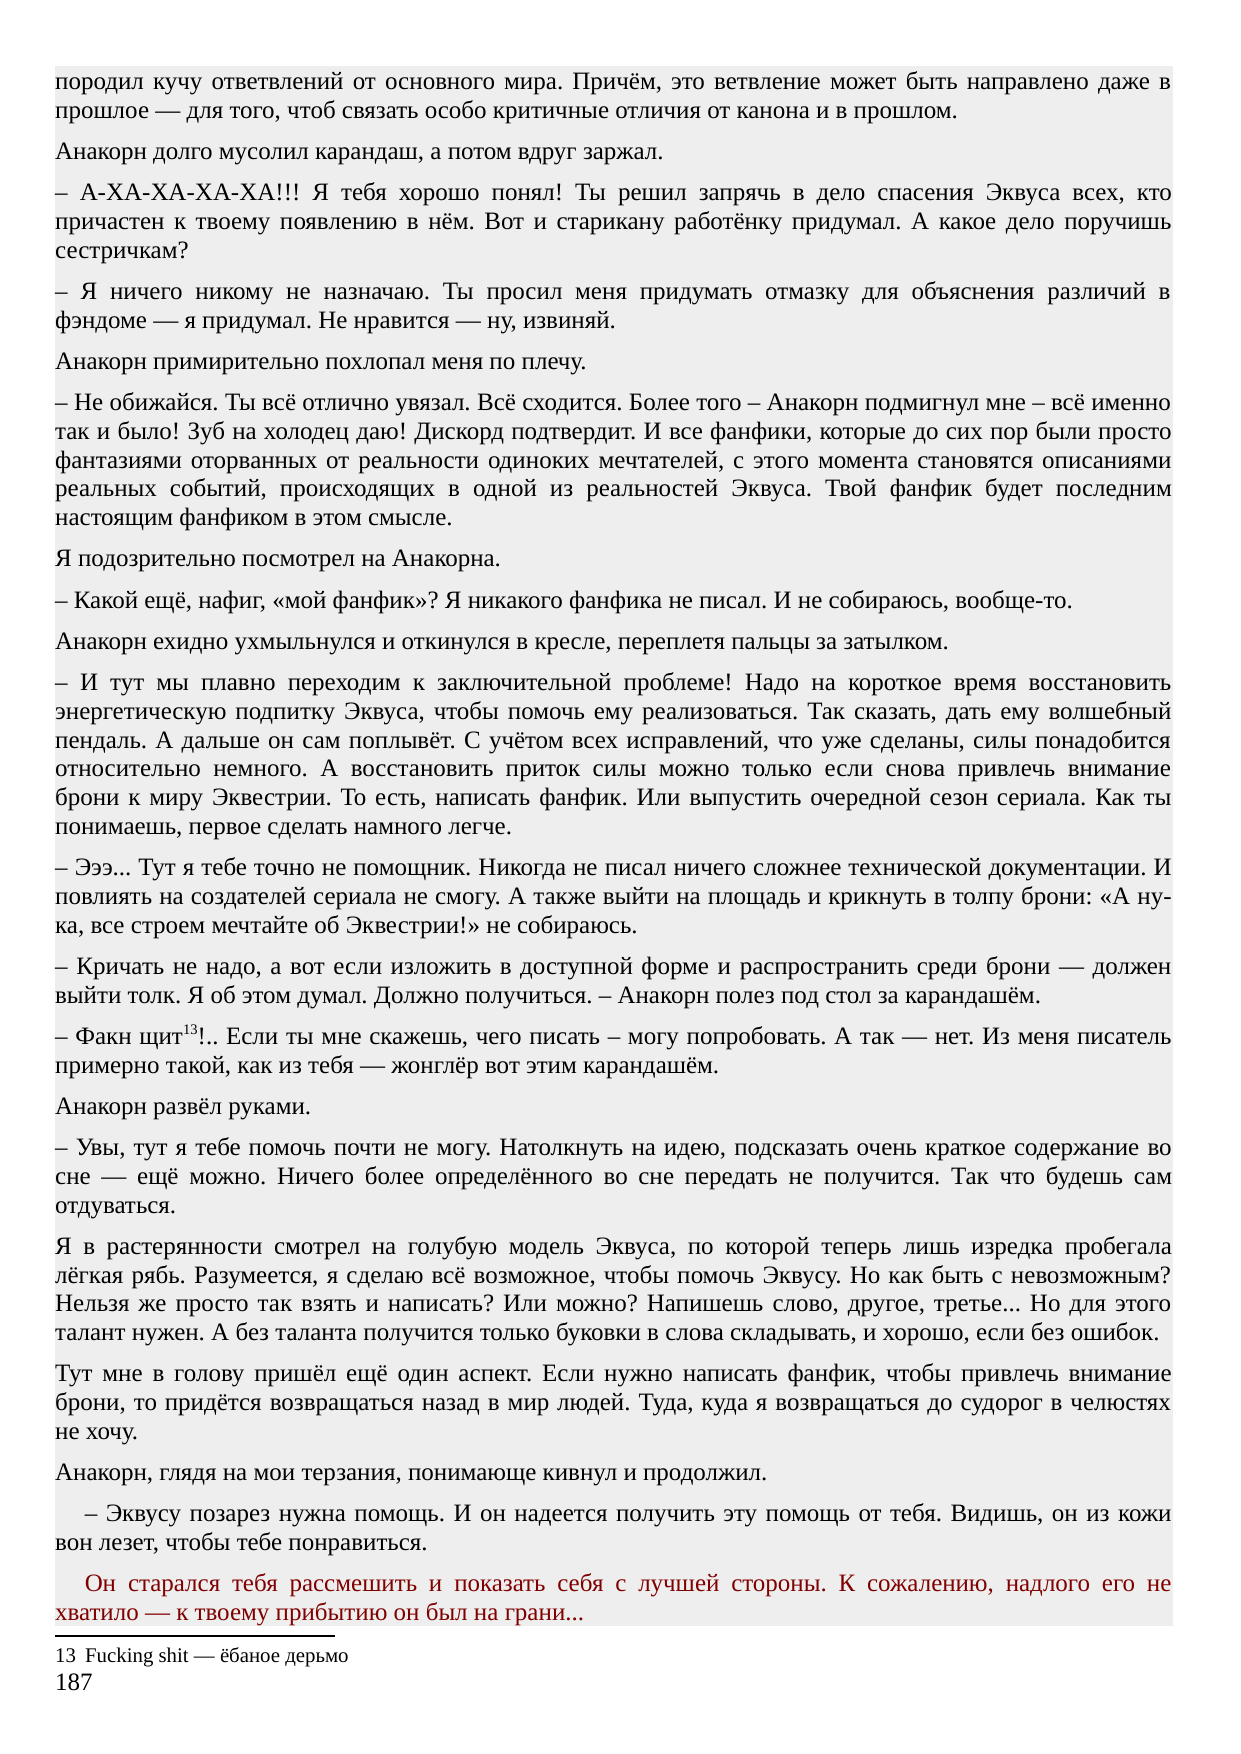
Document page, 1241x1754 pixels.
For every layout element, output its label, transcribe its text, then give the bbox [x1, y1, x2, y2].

text Анакорн долго мусолил карандаш, а потом вдруг заржал. [55, 136, 1173, 165]
text – И тут мы плавно переходим к заключительной проблеме! Надо на короткое время восстановить энергетическую подпитку Эквуса, чтобы помочь ему реализоваться. Так сказать, дать ему волшебный пендаль. А дальше он сам поплывёт. С учётом всех исправлений, что уже сделаны, силы понадобится относительно немного. А восстановить приток силы можно только если снова привлечь внимание брони к миру Эквестрии. То есть, написать фанфик. Или выпустить очередной сезон сериала. Как ты понимаешь, первое сделать намного легче. [55, 667, 1173, 840]
text – Эээ... Тут я тебе точно не помощник. Никогда не писал ничего сложнее технической документации. И повлиять на создателей сериала не смогу. А также выйти на площадь и крикнуть в толпу брони: «А ну-ка, все строем мечтайте об Эквестрии!» не собираюсь. [55, 852, 1173, 938]
text – Кричать не надо, а вот если изложить в доступной форме и распространить среди брони — должен выйти толк. Я об этом думал. Должно получиться. – Анакорн полез под стол за карандашём. [55, 951, 1173, 1008]
text – Увы, тут я тебе помочь почти не могу. Натолкнуть на идею, подсказать очень краткое содержание во сне — ещё можно. Ничего более определённого во сне передать не получится. Так что будешь сам отдуваться. [55, 1132, 1173, 1218]
text – Какой ещё, нафиг, «мой фанфик»? Я никакого фанфика не писал. И не собираюсь, вообще-то. [55, 585, 1173, 613]
text – Я ничего никому не назначаю. Ты просил меня придумать отмазку для объяснения различий в фэндоме — я придумал. Не нравится — ну, извиняй. [55, 276, 1173, 333]
text – Факн щит!.. Если ты мне скажешь, чего писать – могу попробовать. А так — нет. Из меня писатель примерно такой, как из тебя — жонглёр вот этим карандашём. [55, 1021, 1173, 1078]
text – Эквусу позарез нужна помощь. И он надеется получить эту помощь от тебя. Видишь, он из кожи вон лезет, чтобы тебе понравиться. [55, 1498, 1173, 1556]
text Анакорн примирительно похлопал меня по плечу. [55, 346, 1173, 375]
text Fucking shit — ёбаное дерьмо [55, 1642, 1173, 1667]
text Тут мне в голову пришёл ещё один аспект. Если нужно написать фанфик, чтобы привлечь внимание брони, то придётся возвращаться назад в мир людей. Туда, куда я возвращаться до судорог в челюстях не хочу. [55, 1358, 1173, 1445]
text – А-ХА-ХА-ХА-ХА!!! Я тебя хорошо понял! Ты решил запрячь в дело спасения Эквуса всех, кто причастен к твоему появлению в нём. Вот и старикану работёнку придумал. А какое дело поручишь сестричкам? [55, 177, 1173, 263]
text Я подозрительно посмотрел на Анакорна. [55, 543, 1173, 572]
text Анакорн развёл руками. [55, 1091, 1173, 1120]
text – Не обижайся. Ты всё отлично увязал. Всё сходится. Более того – Анакорн подмигнул мне – всё именно так и было! Зуб на холодец даю! Дискорд подтвердит. И все фанфики, которые до сих пор были просто фантазиями оторванных от реальности одиноких мечтателей, с этого момента становятся описаниями реальных событий, происходящих в одной из реальностей Эквуса. Твой фанфик будет последним настоящим фанфиком в этом смысле. [55, 387, 1173, 531]
text Я в растерянности смотрел на голубую модель Эквуса, по которой теперь лишь изредка пробегала лёгкая рябь. Разумеется, я сделаю всё возможное, чтобы помочь Эквусу. Но как быть с невозможным? Нельзя же просто так взять и написать? Или можно? Напишешь слово, другое, третье... Но для этого талант нужен. А без таланта получится только буковки в слова складывать, и хорошо, если без ошибок. [55, 1231, 1173, 1346]
text Он старался тебя рассмешить и показать себя с лучшей стороны. К сожалению, надлого его не хватило — к твоему прибытию он был на грани... [55, 1568, 1173, 1626]
text Анакорн, глядя на мои терзания, понимающе кивнул и продолжил. [55, 1457, 1173, 1486]
text Анакорн ехидно ухмыльнулся и откинулся в кресле, переплетя пальцы за затылком. [55, 626, 1173, 655]
text породил кучу ответвлений от основного мира. Причём, это ветвление может быть направлено даже в прошлое — для того, чтоб связать особо критичные отличия от канона и в прошлом. [55, 66, 1173, 123]
